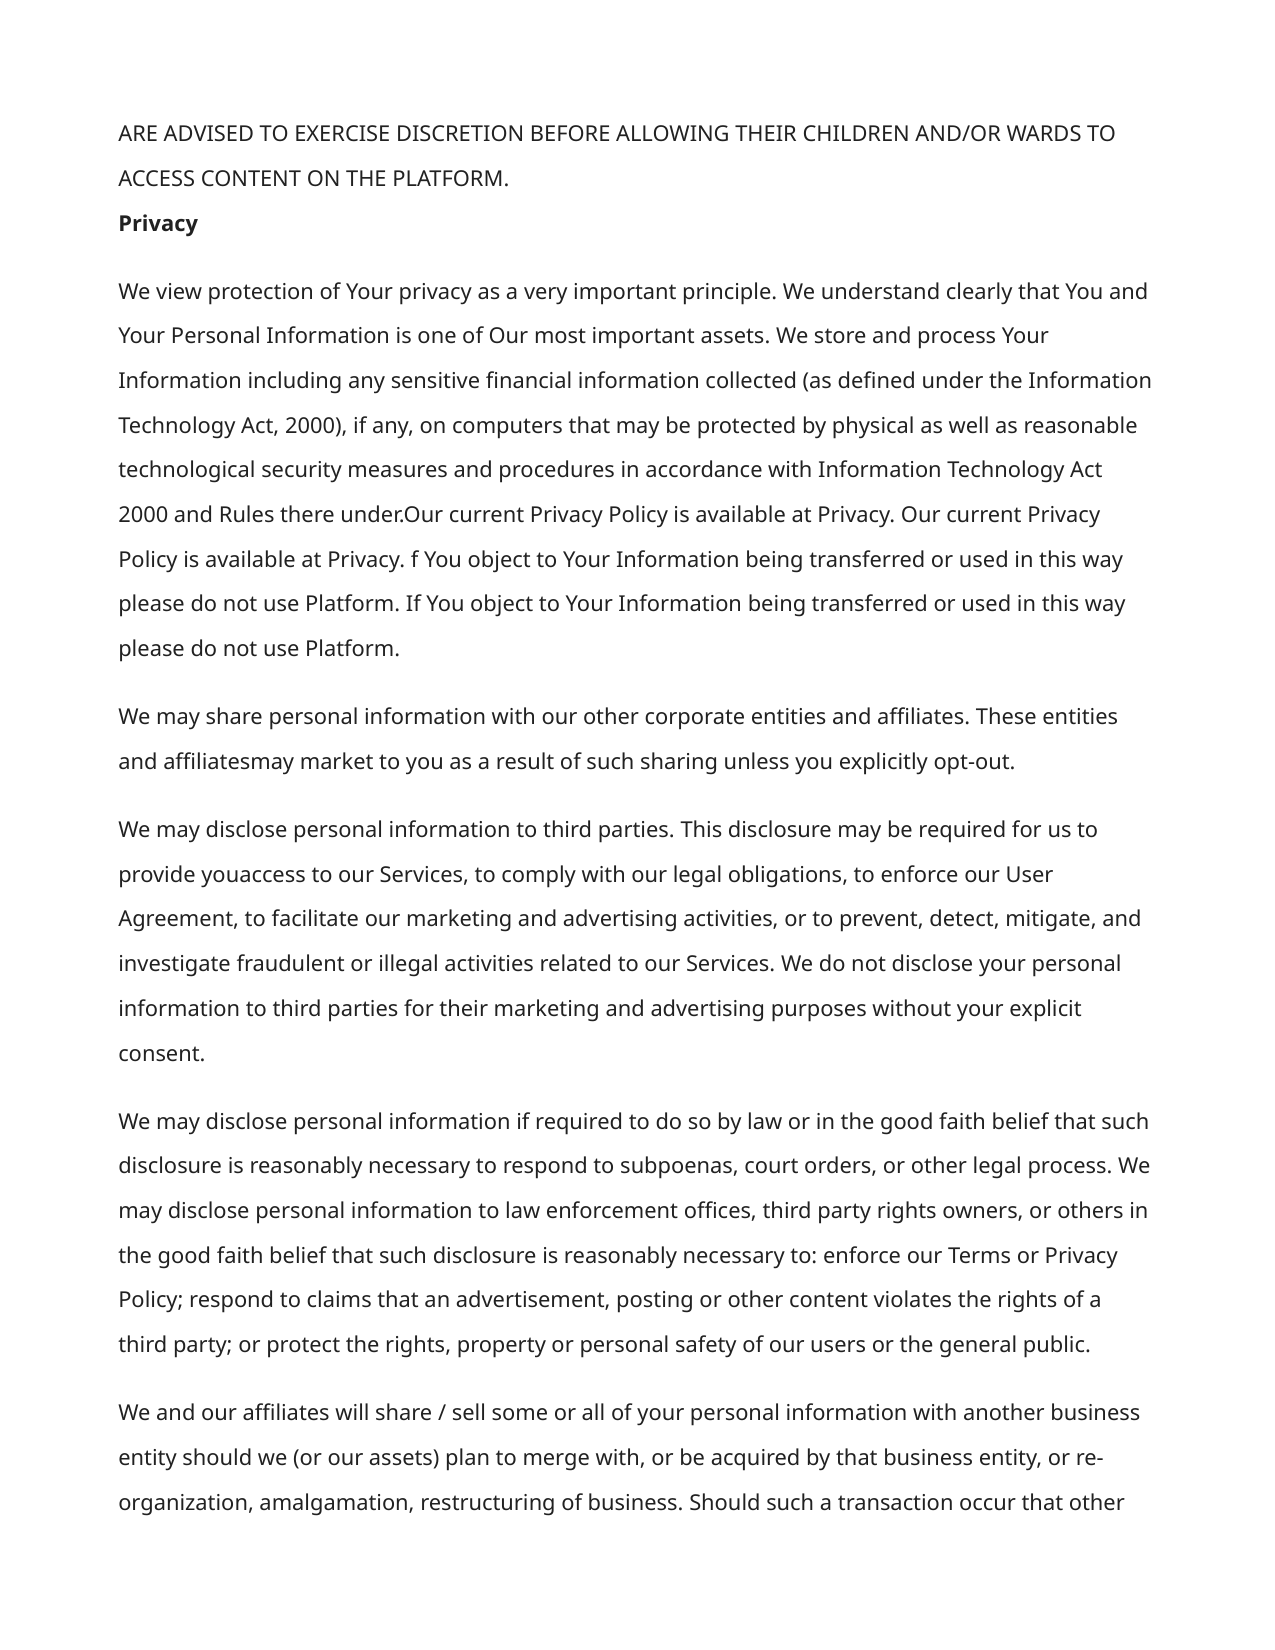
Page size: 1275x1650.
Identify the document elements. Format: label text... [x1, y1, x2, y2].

text ARE ADVISED TO EXERCISE DISCRETION BEFORE ALLOWING THEIR CHILDREN AND/OR WARDS TO ACCESS CONTENT ON THE PLATFORM. [118, 118, 1157, 193]
text We view protection of Your privacy as a very important principle. We understand clearly that You and Your Personal Information is one of Our most important assets. We store and process Your Information including any sensitive financial information collected (as defined under the Information Technology Act, 2000), if any, on computers that may be protected by physical as well as reasonable technological security measures and procedures in accordance with Information Technology Act 2000 and Rules there under.Our current Privacy Policy is available at Privacy. Our current Privacy Policy is available at Privacy. f You object to Your Information being transferred or used in this way please do not use Platform. If You object to Your Information being transferred or used in this way please do not use Platform. [118, 276, 1157, 663]
text We and our affiliates will share / sell some or all of your personal information with another business entity should we (or our assets) plan to merge with, or be acquired by that business entity, or re-organization, amalgamation, restructuring of business. Should such a transaction occur that other [118, 1397, 1157, 1516]
text We may share personal information with our other corporate entities and affiliates. These entities and affiliatesmay market to you as a result of such sharing unless you explicitly opt-out. [118, 701, 1157, 776]
text Privacy [118, 207, 1157, 237]
text We may disclose personal information if required to do so by law or in the good faith belief that such disclosure is reasonably necessary to respond to subpoenas, court orders, or other legal process. We may disclose personal information to law enforcement offices, third party rights owners, or others in the good faith belief that such disclosure is reasonably necessary to: enforce our Terms or Privacy Policy; respond to claims that an advertisement, posting or other content violates the rights of a third party; or protect the rights, property or personal safety of our users or the general public. [118, 1106, 1157, 1359]
text We may disclose personal information to third parties. This disclosure may be required for us to provide youaccess to our Services, to comply with our legal obligations, to enforce our User Agreement, to facilitate our marketing and advertising activities, or to prevent, detect, mitigate, and investigate fraudulent or illegal activities related to our Services. We do not disclose your personal information to third parties for their marketing and advertising purposes without your explicit consent. [118, 814, 1157, 1067]
